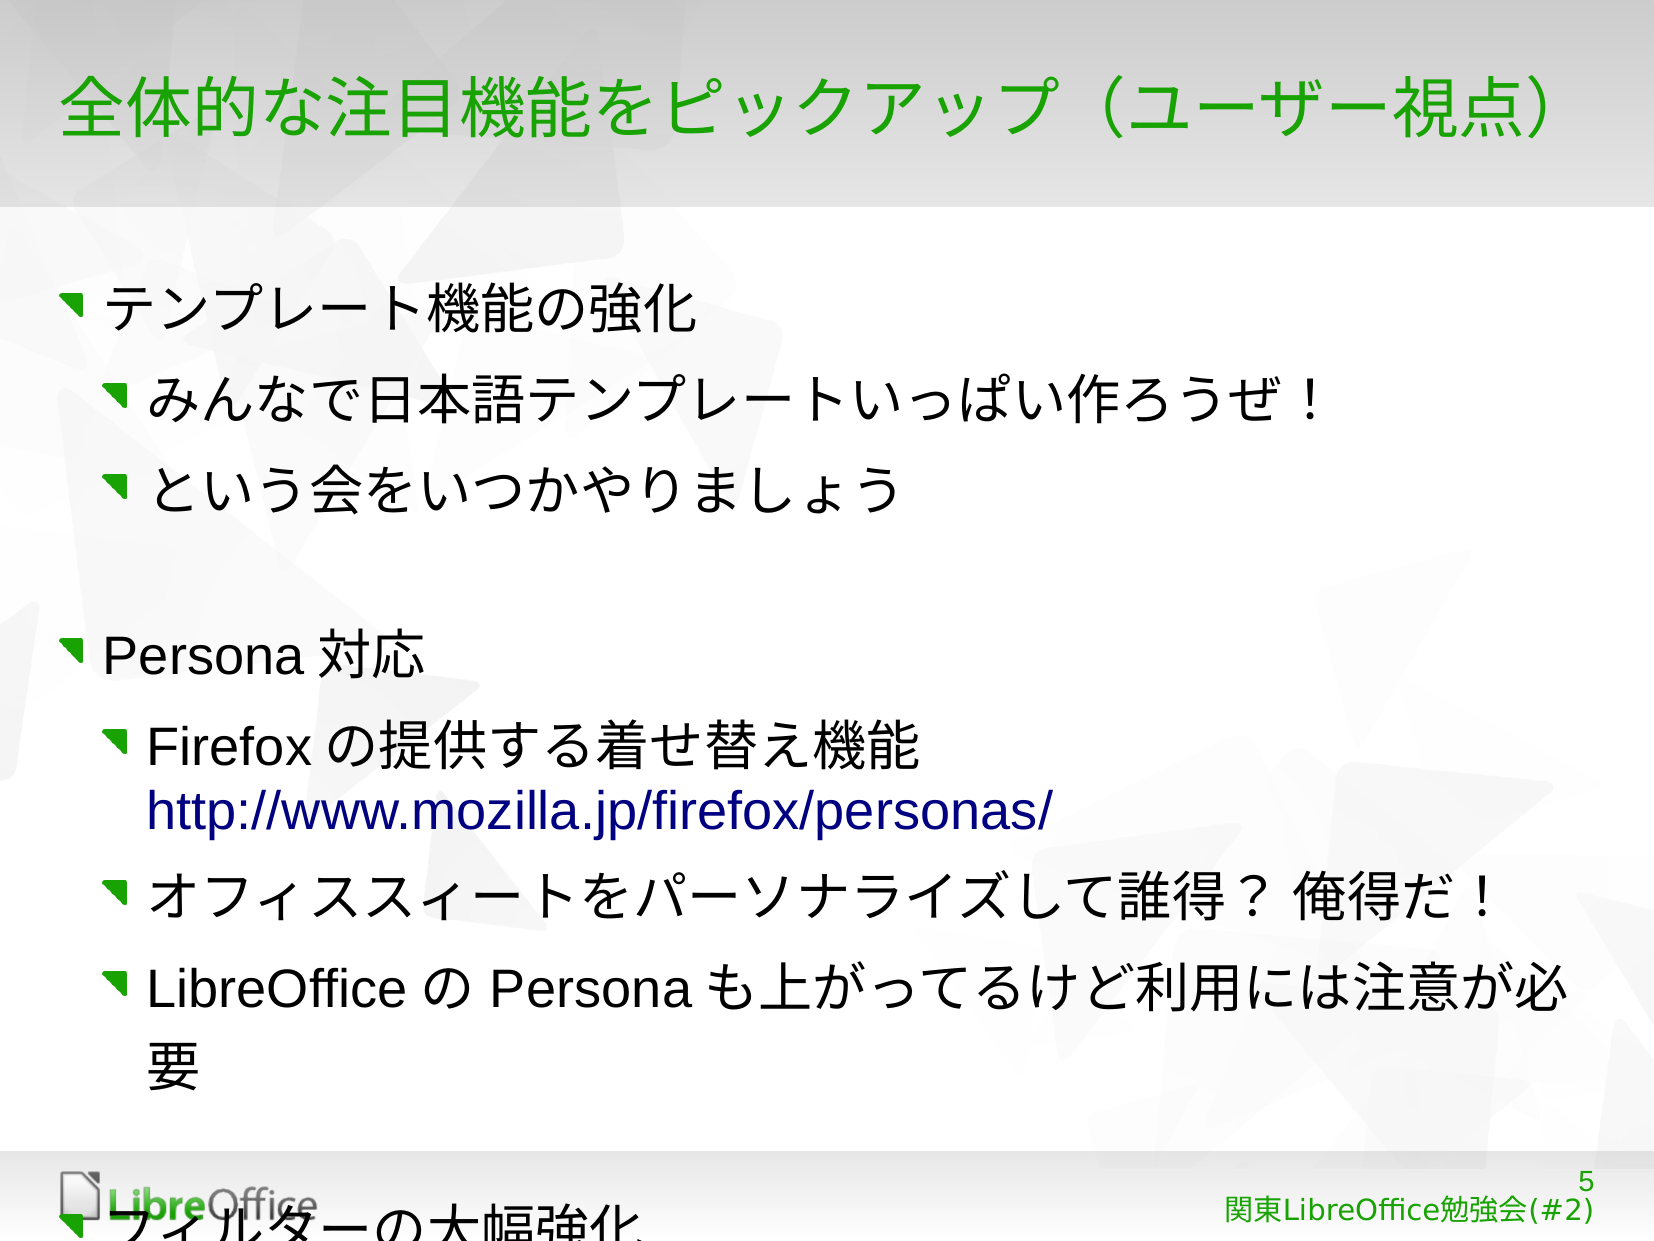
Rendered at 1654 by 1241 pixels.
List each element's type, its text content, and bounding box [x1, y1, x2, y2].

list テンプレート機能の強化 みんなで日本語テンプレートいっぱい作ろうぜ！ という会をいつかやりましょう Persona対応 Firefoxの提供する着せ替え機能 http://www.mozilla.jp/firefox/personas/ オフィススィートをパーソナライズして誰得？ 俺得だ！ LibreOfficeのPersonaも上がってるけど利用には注意が必要 フィルターの大幅強化 代わりにもう消えゆくアプリのフィルターはお掃除されました [59, 265, 1595, 1099]
picture [0, 0, 783, 931]
picture [41, 1152, 337, 1240]
title 全体的な注目機能をピックアップ（ユーザー視点） [59, 29, 1595, 178]
picture [915, 548, 1654, 1169]
